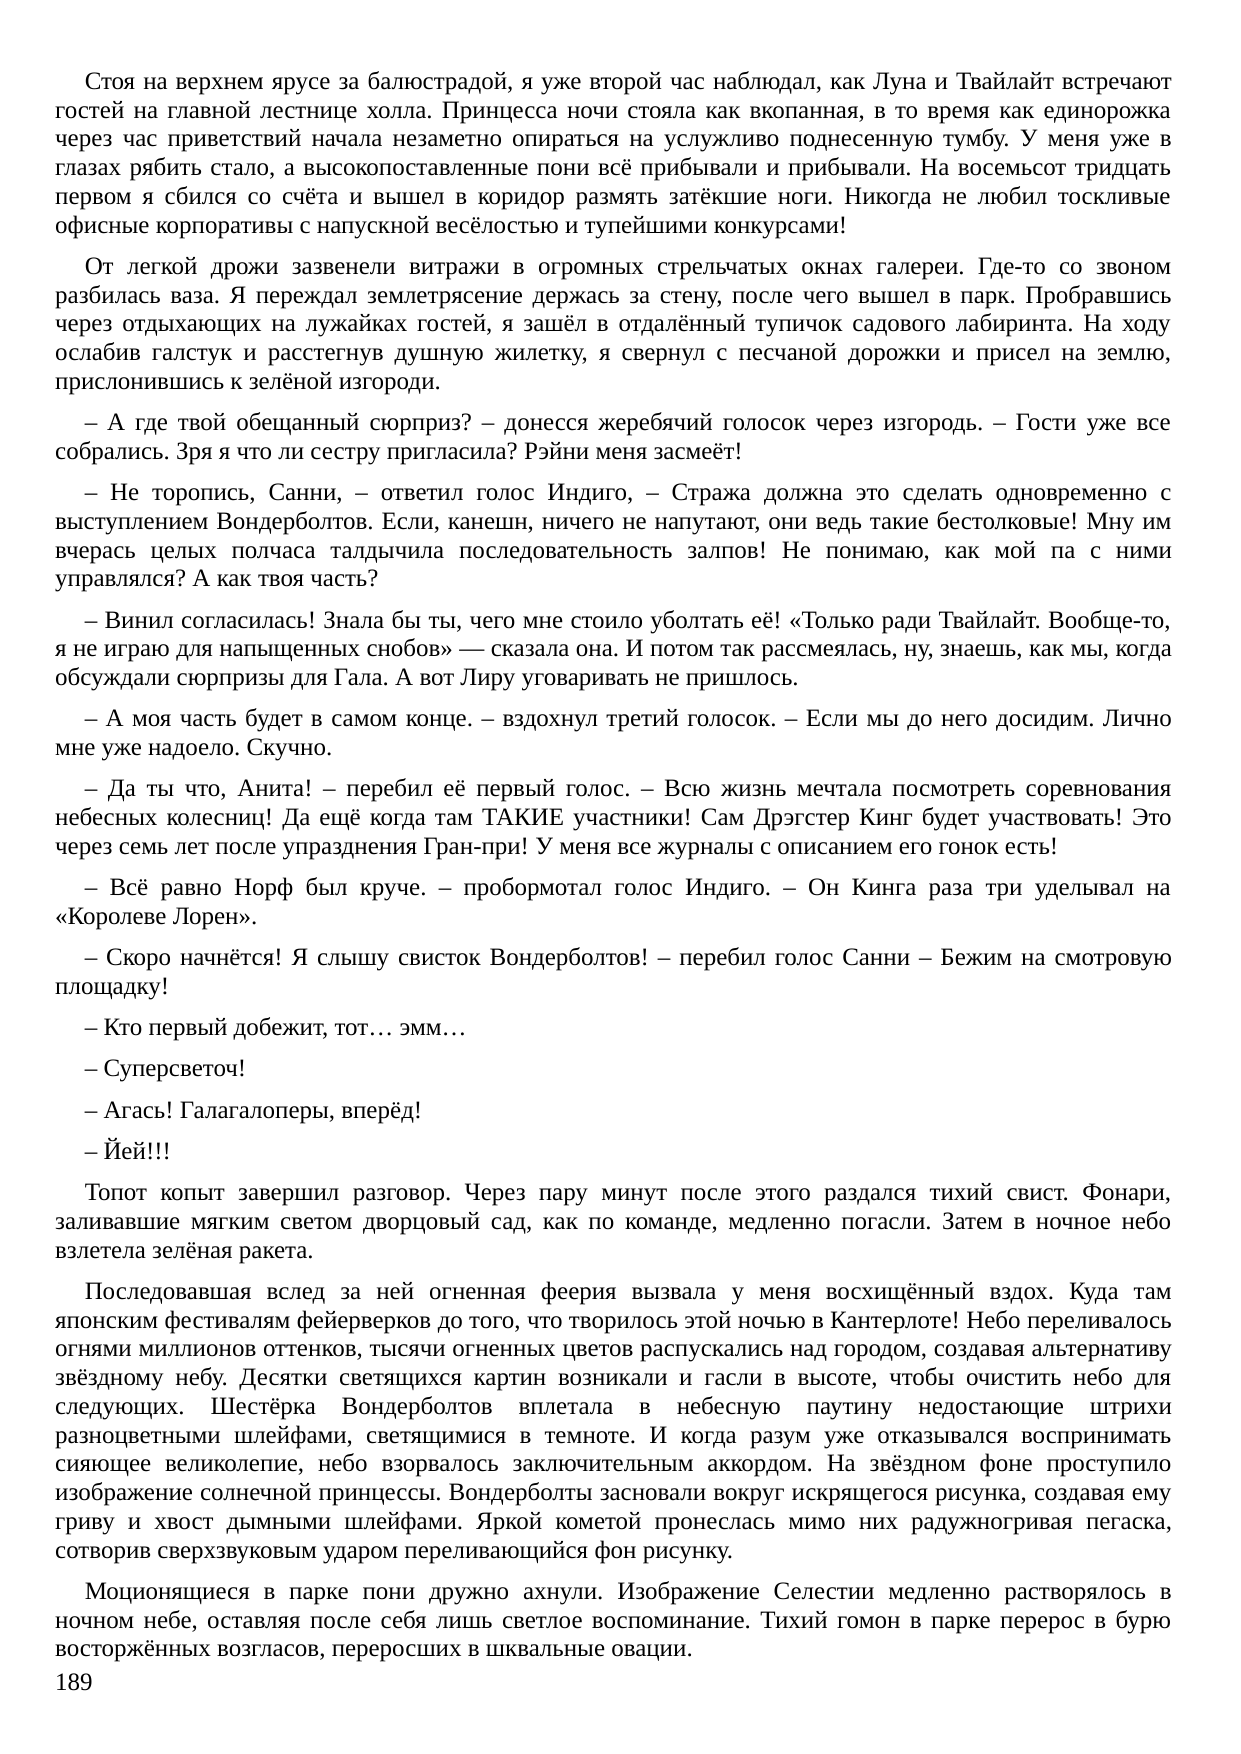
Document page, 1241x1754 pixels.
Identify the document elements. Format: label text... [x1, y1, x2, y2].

text – Йей!!! [55, 1136, 1173, 1165]
text – Кто первый добежит, тот… эмм… [55, 1012, 1173, 1041]
text Моционящиеся в парке пони дружно ахнули. Изображение Селестии медленно растворялось в ночном небе, оставляя после себя лишь светлое воспоминание. Тихий гомон в парке перерос в бурю восторжённых возгласов, переросших в шквальные овации. [55, 1576, 1173, 1662]
text – Всё равно Норф был круче. – пробормотал голос Индиго. – Он Кинга раза три уделывал на «Королеве Лорен». [55, 872, 1173, 930]
text Последовавшая вслед за ней огненная феерия вызвала у меня восхищённый вздох. Куда там японским фестивалям фейерверков до того, что творилось этой ночью в Кантерлоте! Небо переливалось огнями миллионов оттенков, тысячи огненных цветов распускались над городом, создавая альтернативу звёздному небу. Десятки светящихся картин возникали и гасли в высоте, чтобы очистить небо для следующих. Шестёрка Вондерболтов вплетала в небесную паутину недостающие штрихи разноцветными шлейфами, светящимися в темноте. И когда разум уже отказывался воспринимать сияющее великолепие, небо взорвалось заключительным аккордом. На звёздном фоне проступило изображение солнечной принцессы. Вондерболты засновали вокруг искрящегося рисунка, создавая ему гриву и хвост дымными шлейфами. Яркой кометой пронеслась мимо них радужногривая пегаска, сотворив сверхзвуковым ударом переливающийся фон рисунку. [55, 1276, 1173, 1563]
text – А моя часть будет в самом конце. – вздохнул третий голосок. – Если мы до него досидим. Лично мне уже надоело. Скучно. [55, 703, 1173, 761]
text – Суперсветоч! [55, 1053, 1173, 1082]
text Стоя на верхнем ярусе за балюстрадой, я уже второй час наблюдал, как Луна и Твайлайт встречают гостей на главной лестнице холла. Принцесса ночи стояла как вкопанная, в то время как единорожка через час приветствий начала незаметно опираться на услужливо поднесенную тумбу. У меня уже в глазах рябить стало, а высокопоставленные пони всё прибывали и прибывали. На восемьсот тридцать первом я сбился со счёта и вышел в коридор размять затёкшие ноги. Никогда не любил тоскливые офисные корпоративы с напускной весёлостью и тупейшими конкурсами! [55, 66, 1173, 238]
text От легкой дрожи зазвенели витражи в огромных стрельчатых окнах галереи. Где-то со звоном разбилась ваза. Я переждал землетрясение держась за стену, после чего вышел в парк. Пробравшись через отдыхающих на лужайках гостей, я зашёл в отдалённый тупичок садового лабиринта. На ходу ослабив галстук и расстегнув душную жилетку, я свернул с песчаной дорожки и присел на землю, прислонившись к зелёной изгороди. [55, 251, 1173, 395]
text – А где твой обещанный сюрприз? – донесся жеребячий голосок через изгородь. – Гости уже все собрались. Зря я что ли сестру пригласила? Рэйни меня засмеёт! [55, 407, 1173, 465]
text – Скоро начнётся! Я слышу свисток Вондерболтов! – перебил голос Санни – Бежим на смотровую площадку! [55, 942, 1173, 1000]
text – Не торопись, Санни, – ответил голос Индиго, – Стража должна это сделать одновременно с выступлением Вондерболтов. Если, канешн, ничего не напутают, они ведь такие бестолковые! Мну им вчерась целых полчаса талдычила последовательность залпов! Не понимаю, как мой па с ними управлялся? А как твоя часть? [55, 477, 1173, 592]
text – Винил согласилась! Знала бы ты, чего мне стоило уболтать её! «Только ради Твайлайт. Вообще-то, я не играю для напыщенных снобов» — сказала она. И потом так рассмеялась, ну, знаешь, как мы, когда обсуждали сюрпризы для Гала. А вот Лиру уговаривать не пришлось. [55, 605, 1173, 691]
text – Агась! Галагалоперы, вперёд! [55, 1095, 1173, 1123]
text Топот копыт завершил разговор. Через пару минут после этого раздался тихий свист. Фонари, заливавшие мягким светом дворцовый сад, как по команде, медленно погасли. Затем в ночное небо взлетела зелёная ракета. [55, 1177, 1173, 1263]
text – Да ты что, Анита! – перебил её первый голос. – Всю жизнь мечтала посмотреть соревнования небесных колесниц! Да ещё когда там ТАКИЕ участники! Сам Дрэгстер Кинг будет участвовать! Это через семь лет после упразднения Гран-при! У меня все журналы с описанием его гонок есть! [55, 773, 1173, 860]
